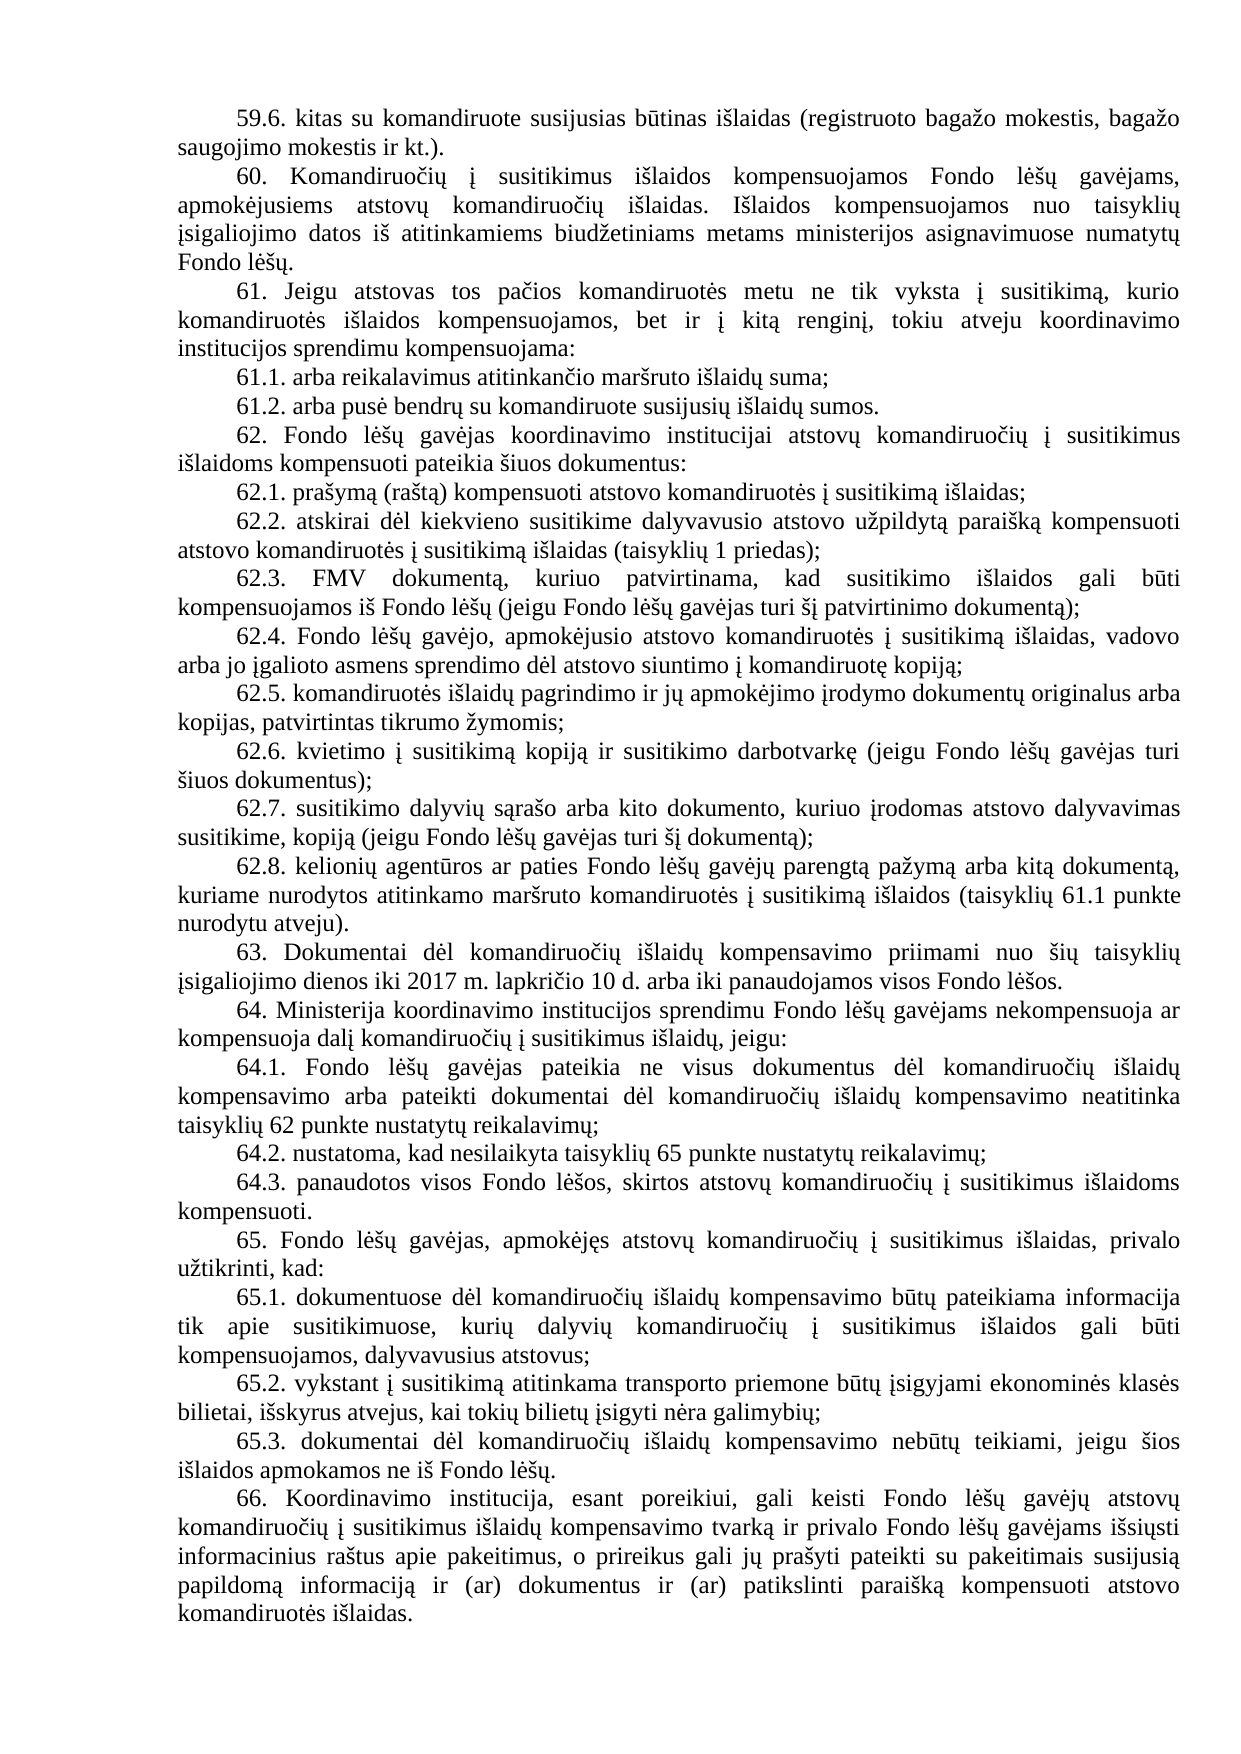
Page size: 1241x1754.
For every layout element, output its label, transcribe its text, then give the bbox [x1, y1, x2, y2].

text 61.2. arba pusė bendrų su komandiruote susijusių išlaidų sumos. [177, 391, 1181, 420]
text 62.5. komandiruotės išlaidų pagrindimo ir jų apmokėjimo įrodymo dokumentų originalus arba kopijas, patvirtintas tikrumo žymomis; [177, 678, 1181, 736]
text 65.3. dokumentai dėl komandiruočių išlaidų kompensavimo nebūtų teikiami, jeigu šios išlaidos apmokamos ne iš Fondo lėšų. [177, 1426, 1181, 1483]
text 64.2. nustatoma, kad nesilaikyta taisyklių 65 punkte nustatytų reikalavimų; [177, 1138, 1181, 1167]
text 64.3. panaudotos visos Fondo lėšos, skirtos atstovų komandiruočių į susitikimus išlaidoms kompensuoti. [177, 1167, 1181, 1225]
text 62. Fondo lėšų gavėjas koordinavimo institucijai atstovų komandiruočių į susitikimus išlaidoms kompensuoti pateikia šiuos dokumentus: [177, 420, 1181, 477]
text 65. Fondo lėšų gavėjas, apmokėjęs atstovų komandiruočių į susitikimus išlaidas, privalo užtikrinti, kad: [177, 1225, 1181, 1282]
text 62.3. FMV dokumentą, kuriuo patvirtinama, kad susitikimo išlaidos gali būti kompensuojamos iš Fondo lėšų (jeigu Fondo lėšų gavėjas turi šį patvirtinimo dokumentą); [177, 563, 1181, 621]
text 65.1. dokumentuose dėl komandiruočių išlaidų kompensavimo būtų pateikiama informacija tik apie susitikimuose, kurių dalyvių komandiruočių į susitikimus išlaidos gali būti kompensuojamos, dalyvavusius atstovus; [177, 1282, 1181, 1368]
text 62.8. kelionių agentūros ar paties Fondo lėšų gavėjų parengtą pažymą arba kitą dokumentą, kuriame nurodytos atitinkamo maršruto komandiruotės į susitikimą išlaidos (taisyklių 61.1 punkte nurodytu atveju). [177, 851, 1181, 937]
text 62.2. atskirai dėl kiekvieno susitikime dalyvavusio atstovo užpildytą paraišką kompensuoti atstovo komandiruotės į susitikimą išlaidas (taisyklių 1 priedas); [177, 506, 1181, 563]
text 64.1. Fondo lėšų gavėjas pateikia ne visus dokumentus dėl komandiruočių išlaidų kompensavimo arba pateikti dokumentai dėl komandiruočių išlaidų kompensavimo neatitinka taisyklių 62 punkte nustatytų reikalavimų; [177, 1052, 1181, 1138]
text 61.1. arba reikalavimus atitinkančio maršruto išlaidų suma; [177, 362, 1181, 391]
text 59.6. kitas su komandiruote susijusias būtinas išlaidas (registruoto bagažo mokestis, bagažo saugojimo mokestis ir kt.). [177, 103, 1181, 161]
text 62.6. kvietimo į susitikimą kopiją ir susitikimo darbotvarkę (jeigu Fondo lėšų gavėjas turi šiuos dokumentus); [177, 736, 1181, 793]
text 63. Dokumentai dėl komandiruočių išlaidų kompensavimo priimami nuo šių taisyklių įsigaliojimo dienos iki 2017 m. lapkričio 10 d. arba iki panaudojamos visos Fondo lėšos. [177, 937, 1181, 995]
text 66. Koordinavimo institucija, esant poreikiui, gali keisti Fondo lėšų gavėjų atstovų komandiruočių į susitikimus išlaidų kompensavimo tvarką ir privalo Fondo lėšų gavėjams išsiųsti informacinius raštus apie pakeitimus, o prireikus gali jų prašyti pateikti su pakeitimais susijusią papildomą informaciją ir (ar) dokumentus ir (ar) patikslinti paraišką kompensuoti atstovo komandiruotės išlaidas. [177, 1483, 1181, 1627]
text 62.7. susitikimo dalyvių sąrašo arba kito dokumento, kuriuo įrodomas atstovo dalyvavimas susitikime, kopiją (jeigu Fondo lėšų gavėjas turi šį dokumentą); [177, 793, 1181, 851]
text 60. Komandiruočių į susitikimus išlaidos kompensuojamos Fondo lėšų gavėjams, apmokėjusiems atstovų komandiruočių išlaidas. Išlaidos kompensuojamos nuo taisyklių įsigaliojimo datos iš atitinkamiems biudžetiniams metams ministerijos asignavimuose numatytų Fondo lėšų. [177, 161, 1181, 276]
text 62.1. prašymą (raštą) kompensuoti atstovo komandiruotės į susitikimą išlaidas; [177, 477, 1181, 506]
text 61. Jeigu atstovas tos pačios komandiruotės metu ne tik vyksta į susitikimą, kurio komandiruotės išlaidos kompensuojamos, bet ir į kitą renginį, tokiu atveju koordinavimo institucijos sprendimu kompensuojama: [177, 276, 1181, 362]
text 65.2. vykstant į susitikimą atitinkama transporto priemone būtų įsigyjami ekonominės klasės bilietai, išskyrus atvejus, kai tokių bilietų įsigyti nėra galimybių; [177, 1368, 1181, 1426]
text 62.4. Fondo lėšų gavėjo, apmokėjusio atstovo komandiruotės į susitikimą išlaidas, vadovo arba jo įgalioto asmens sprendimo dėl atstovo siuntimo į komandiruotę kopiją; [177, 621, 1181, 678]
text 64. Ministerija koordinavimo institucijos sprendimu Fondo lėšų gavėjams nekompensuoja ar kompensuoja dalį komandiruočių į susitikimus išlaidų, jeigu: [177, 995, 1181, 1052]
